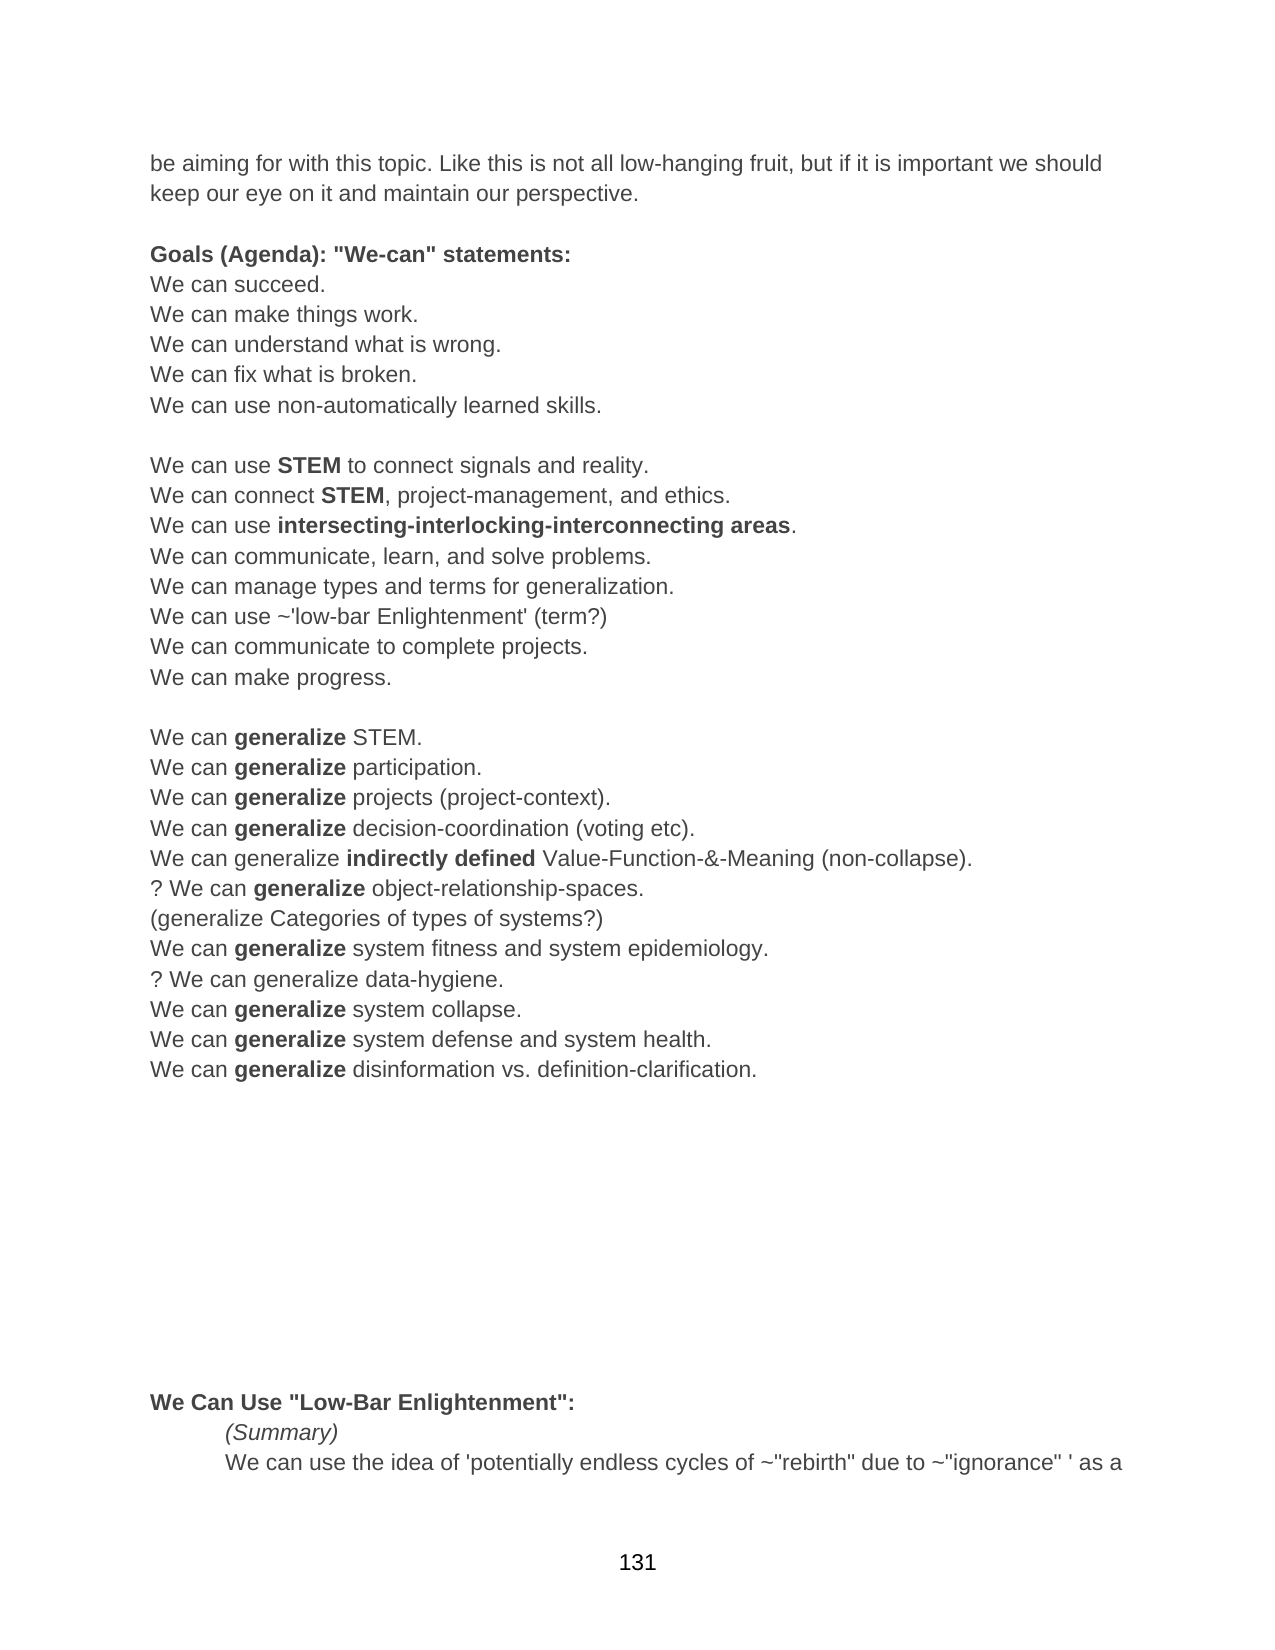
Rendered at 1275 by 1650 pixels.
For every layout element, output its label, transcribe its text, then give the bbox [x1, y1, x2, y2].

text (generalize Categories of types of systems?) [150, 905, 1125, 932]
text ? We can generalize object-relationship-spaces. [150, 875, 1125, 901]
text We can generalize projects (project-context). [150, 784, 1125, 811]
text We can use the idea of 'potentially endless cycles of ~"rebirth" due to ~"ignorance" ' as a [225, 1449, 1125, 1475]
text be aiming for with this topic. Like this is not all low-hanging fruit, but if it is important we should keep our eye on it and maintain our perspective. [150, 150, 1125, 207]
text We can use STEM to connect signals and reality. [150, 452, 1125, 478]
text We can fix what is broken. [150, 361, 1125, 388]
text We can use ~'low-bar Enlightenment' (term?) [150, 603, 1125, 629]
text We can generalize system defense and system health. [150, 1026, 1125, 1052]
text We can communicate to complete projects. [150, 633, 1125, 660]
text We can generalize system collapse. [150, 996, 1125, 1022]
text We can understand what is wrong. [150, 331, 1125, 358]
text We can generalize decision-coordination (voting etc). [150, 814, 1125, 841]
text We can make progress. [150, 663, 1125, 690]
text We can manage types and terms for generalization. [150, 573, 1125, 599]
text We can generalize disinformation vs. definition-clarification. [150, 1056, 1125, 1083]
text ? We can generalize data-hygiene. [150, 966, 1125, 992]
text We can generalize system fitness and system epidemiology. [150, 935, 1125, 962]
text We Can Use "Low-Bar Enlightenment": [150, 1388, 1125, 1415]
text We can use intersecting-interlocking-interconnecting areas. [150, 512, 1125, 539]
text We can make things work. [150, 301, 1125, 327]
text We can connect STEM, project-management, and ethics. [150, 482, 1125, 509]
text We can generalize STEM. [150, 724, 1125, 750]
text We can communicate, learn, and solve problems. [150, 543, 1125, 569]
text We can succeed. [150, 271, 1125, 297]
text We can generalize participation. [150, 754, 1125, 781]
text Goals (Agenda): "We-can" statements: [150, 241, 1125, 267]
text We can use non-automatically learned skills. [150, 392, 1125, 418]
text We can generalize indirectly defined Value-Function-&-Meaning (non-collapse). [150, 845, 1125, 871]
text (Summary) [150, 1419, 1125, 1445]
